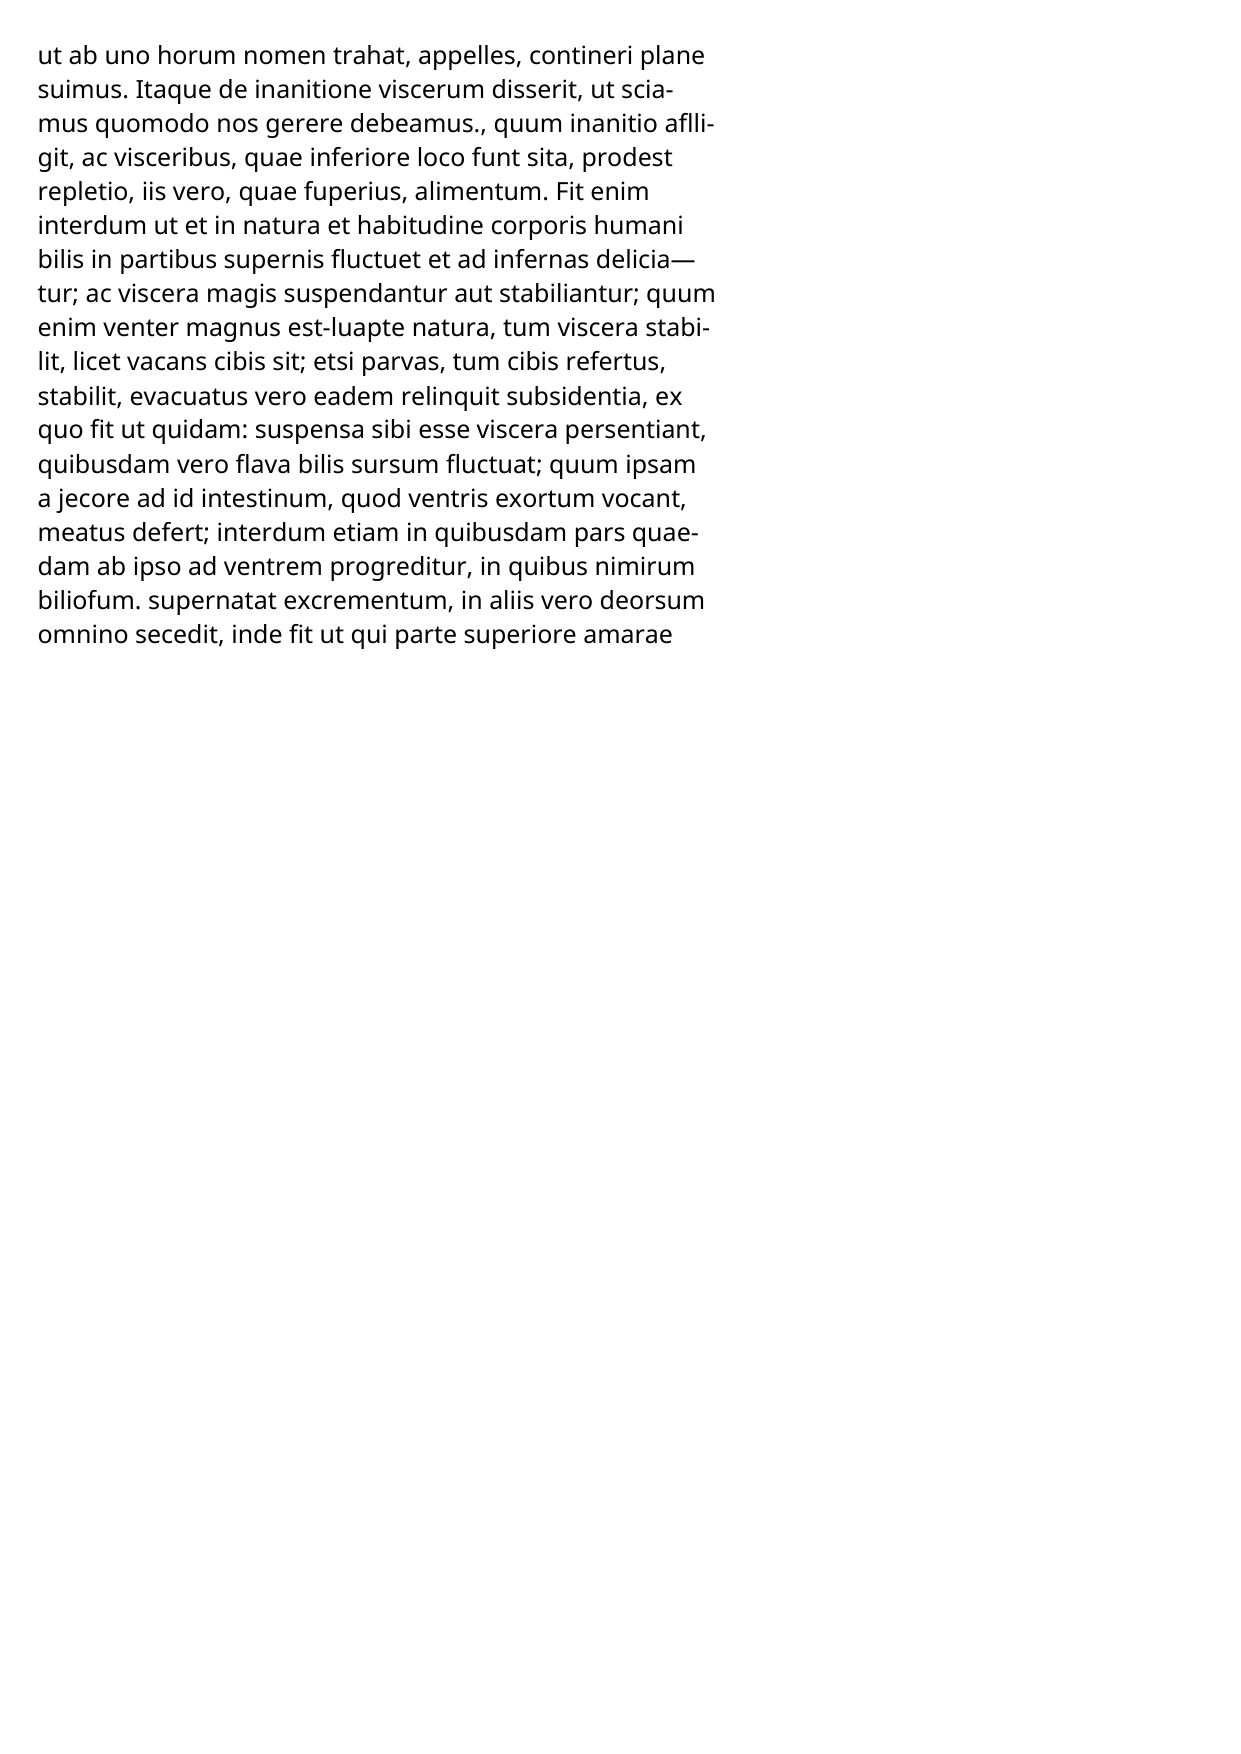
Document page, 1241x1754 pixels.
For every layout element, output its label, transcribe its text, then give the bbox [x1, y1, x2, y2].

text ut ab uno horum nomen trahat, appelles, contineri plane suimus. Itaque de inanitione viscerum disserit, ut scia- mus quomodo nos gerere debeamus., quum inanitio aflli- git, ac visceribus, quae inferiore loco funt sita, prodest repletio, iis vero, quae fuperius, alimentum. Fit enim interdum ut et in natura et habitudine corporis humani bilis in partibus supernis fluctuet et ad infernas delicia— tur; ac viscera magis suspendantur aut stabiliantur; quum enim venter magnus est-luapte natura, tum viscera stabi- lit, licet vacans cibis sit; etsi parvas, tum cibis refertus, stabilit, evacuatus vero eadem relinquit subsidentia, ex quo fit ut quidam: suspensa sibi esse viscera persentiant, quibusdam vero flava bilis sursum fluctuat; quum ipsam a jecore ad id intestinum, quod ventris exortum vocant, meatus defert; interdum etiam in quibusdam pars quae- dam ab ipso ad ventrem progreditur, in quibus nimirum biliofum. supernatat excrementum, in aliis vero deorsum omnino secedit, inde fit ut qui parte superiore amarae [37, 37, 1203, 651]
